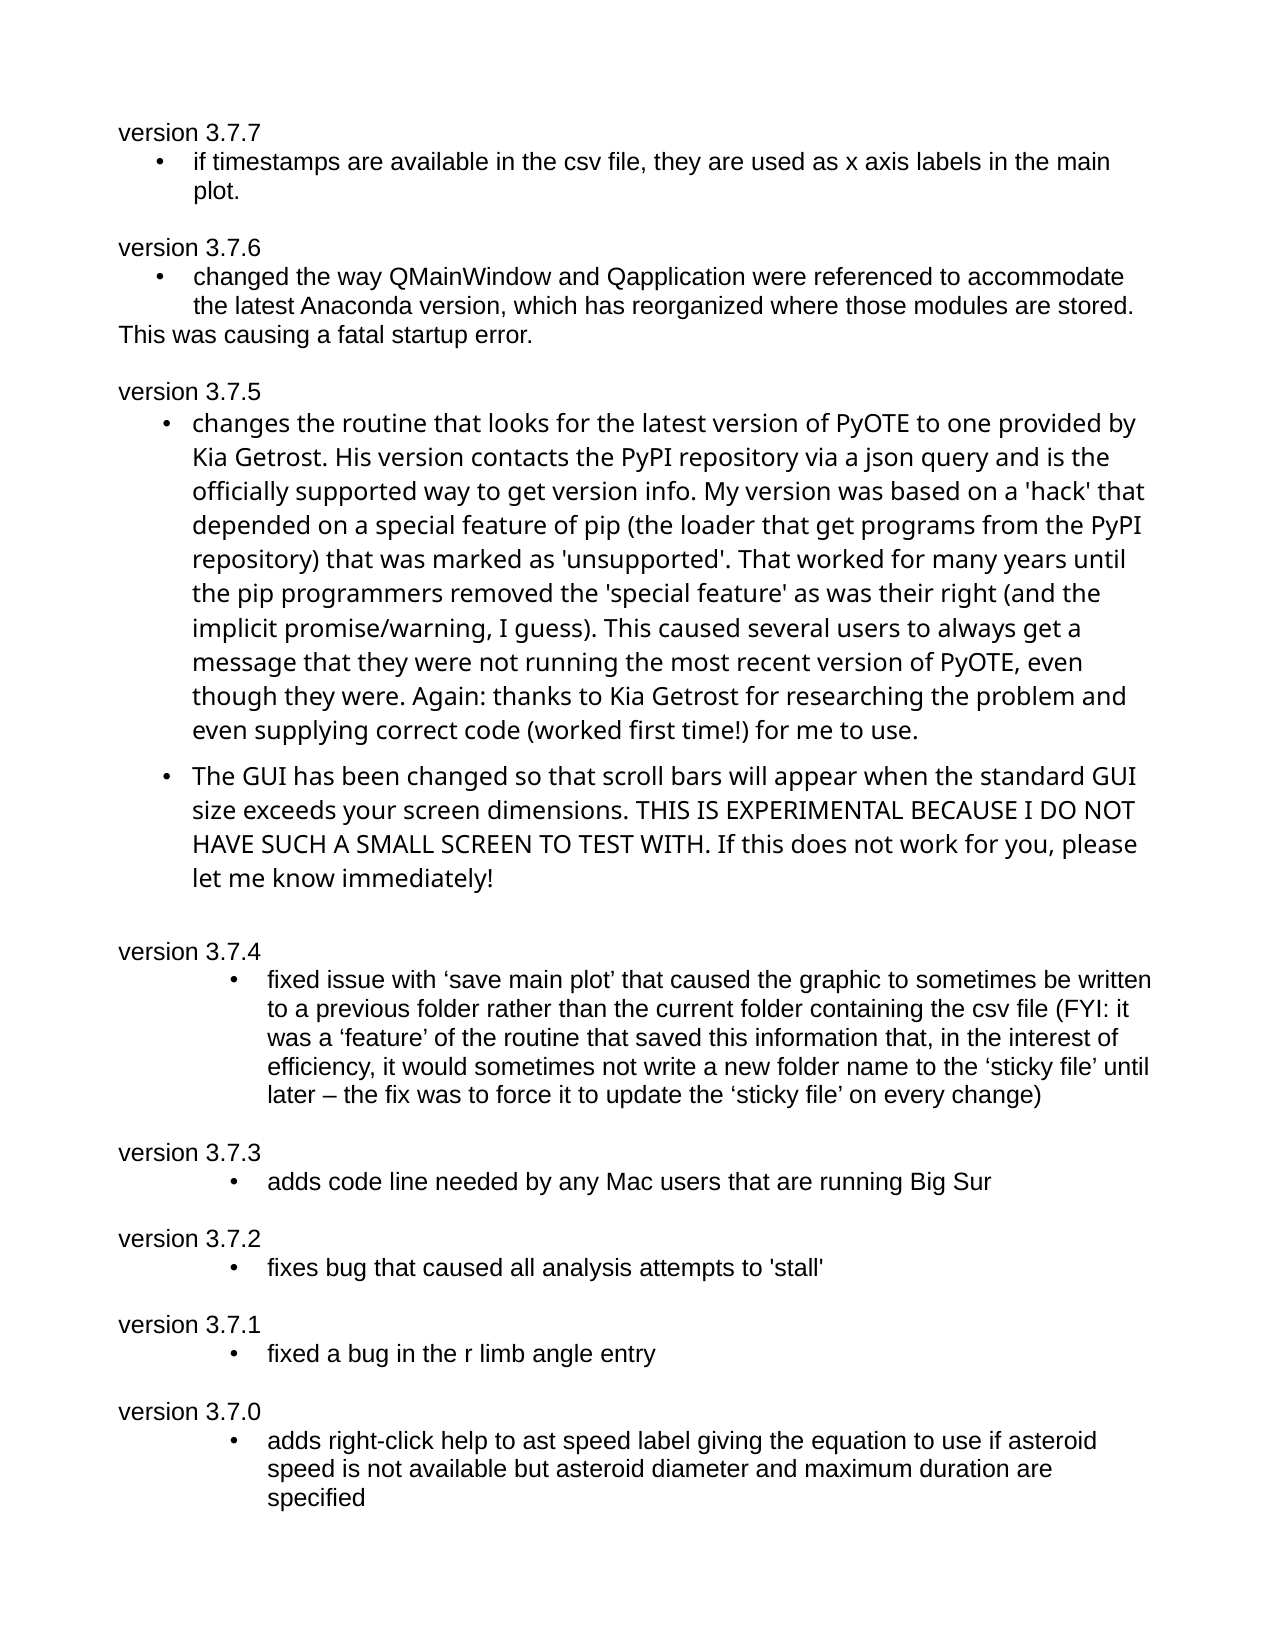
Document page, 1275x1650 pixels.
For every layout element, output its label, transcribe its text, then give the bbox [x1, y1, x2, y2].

text version 3.7.5 [118, 377, 1157, 406]
text version 3.7.2 [118, 1224, 1157, 1253]
list changed the way QMainWindow and Qapplication were referenced to accommodate the latest Anaconda version, which has reorganized where those modules are stored. [156, 262, 1157, 319]
text version 3.7.1 [118, 1311, 1157, 1339]
text version 3.7.6 [118, 233, 1157, 262]
text version 3.7.0 [118, 1397, 1157, 1426]
list changes the routine that looks for the latest version of PyOTE to one provided by Kia Getrost. His version contacts the PyPI repository via a json query and is the officially supported way to get version info. My version was based on a 'hack' that depended on a special feature of pip (the loader that get programs from the PyPI repository) that was marked as 'unsupported'. That worked for many years until the pip programmers removed the 'special feature' as was their right (and the implicit promise/warning, I guess). This caused several users to always get a message that they were not running the most recent version of PyOTE, even though they were. Again: thanks to Kia Getrost for researching the problem and even supplying correct code (worked first time!) for me to use. [162, 406, 1157, 746]
list The GUI has been changed so that scroll bars will appear when the standard GUI size exceeds your screen dimensions. THIS IS EXPERIMENTAL BECAUSE I DO NOT HAVE SUCH A SMALL SCREEN TO TEST WITH. If this does not work for you, please let me know immediately! [162, 759, 1157, 895]
list if timestamps are available in the csv file, they are used as x axis labels in the main plot. [156, 147, 1157, 233]
text version 3.7.3 [118, 1138, 1157, 1167]
list adds code line needed by any Mac users that are running Big Sur [229, 1167, 1157, 1224]
list fixes bug that caused all analysis attempts to 'stall' [229, 1253, 1157, 1282]
text This was causing a fatal startup error. [118, 319, 1157, 377]
text version 3.7.7 [118, 118, 1157, 147]
list fixed a bug in the r limb angle entry [229, 1339, 1157, 1397]
list adds right-click help to ast speed label giving the equation to use if asteroid speed is not available but asteroid diameter and maximum duration are specified [229, 1426, 1157, 1512]
text version 3.7.4 [118, 936, 1157, 965]
list fixed issue with ‘save main plot’ that caused the graphic to sometimes be written to a previous folder rather than the current folder containing the csv file (FYI: it was a ‘feature’ of the routine that saved this information that, in the interest of efficiency, it would sometimes not write a new folder name to the ‘sticky file’ until later – the fix was to force it to update the ‘sticky file’ on every change) [229, 965, 1157, 1138]
